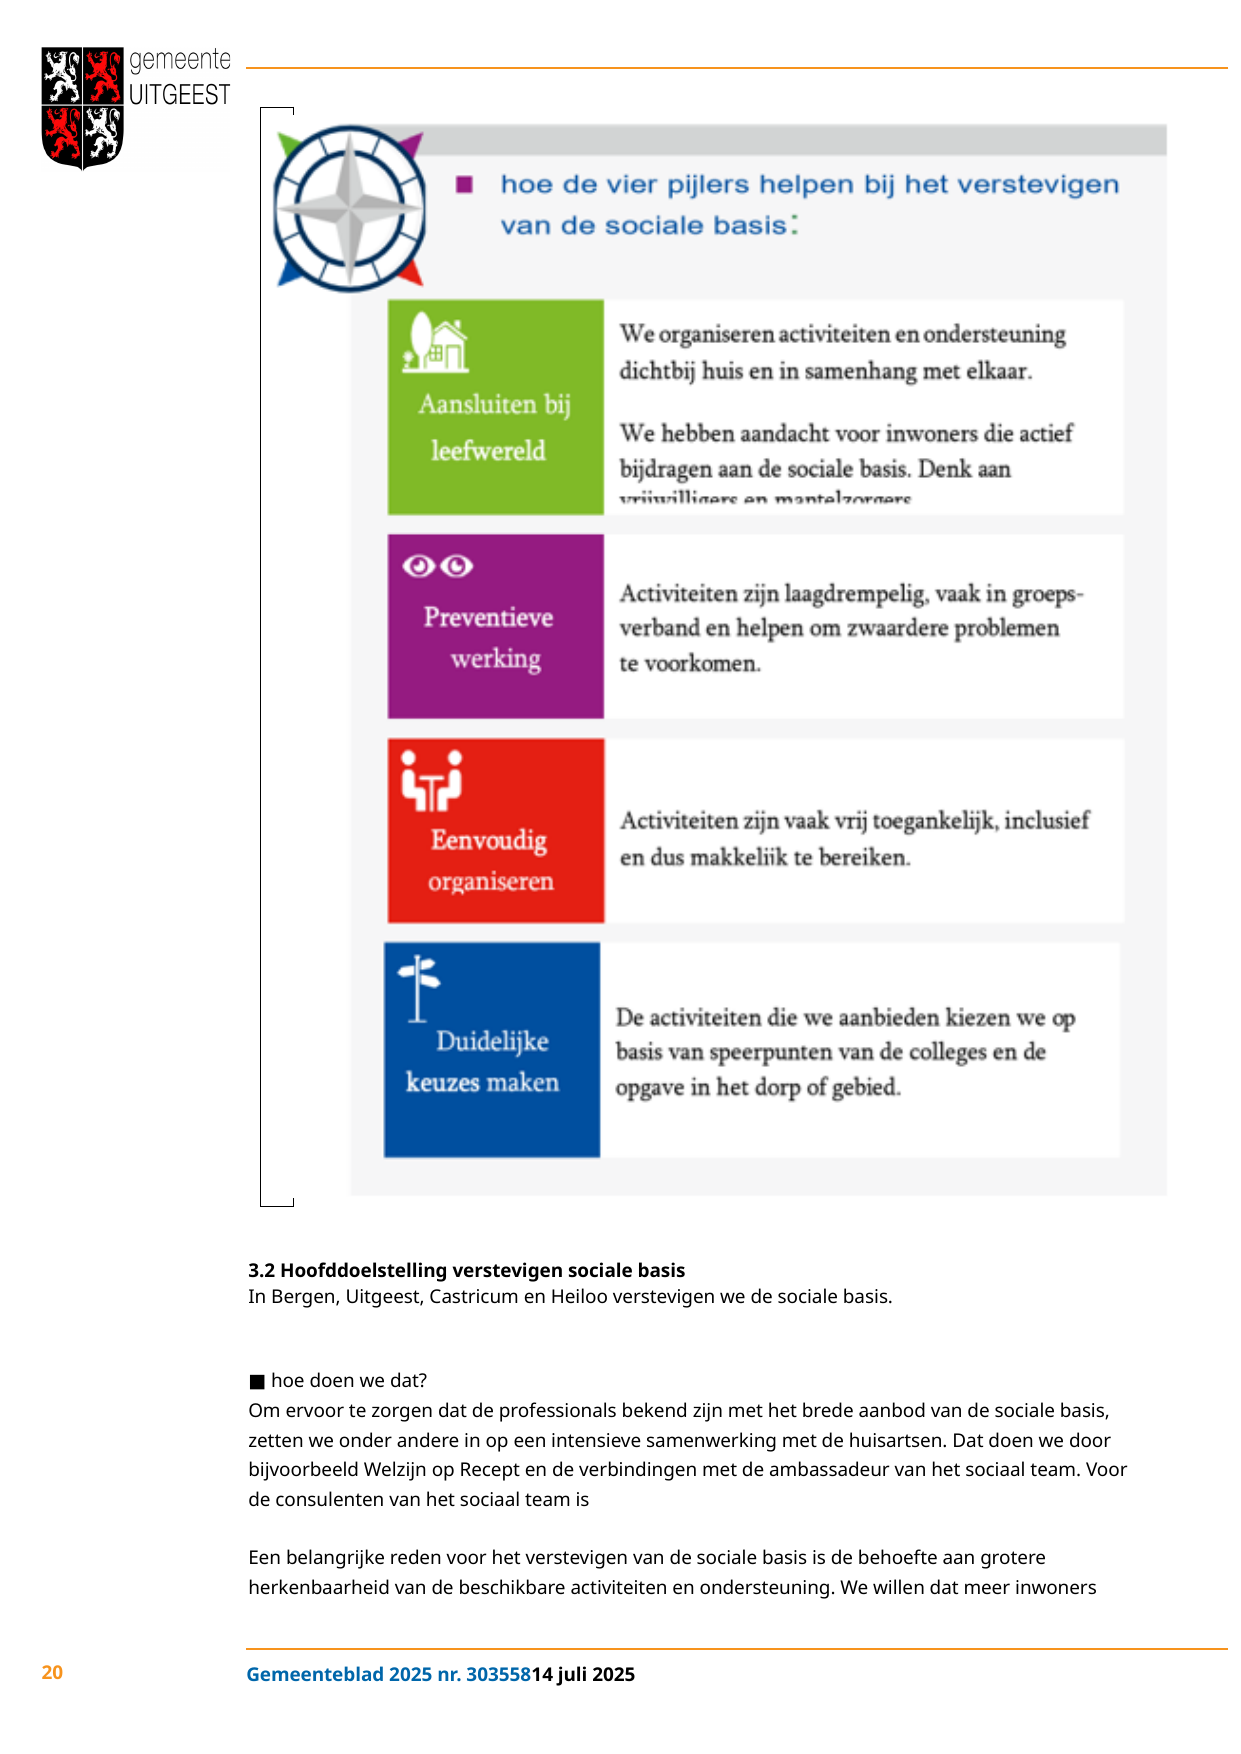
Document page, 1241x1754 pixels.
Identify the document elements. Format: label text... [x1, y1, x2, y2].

text Een belangrijke reden voor het verstevigen van de sociale basis is de behoefte aan grotere herkenbaarheid van de beschikbare activiteiten en ondersteuning. We willen dat meer inwoners [248, 1544, 1152, 1600]
table_cell ■ hoe doen we dat? Om ervoor te zorgen dat de professionals bekend zijn met het brede aanbod van de sociale basis, zetten we onder andere in op een intensieve samenwerking met de huisartsen. Dat doen we door bijvoorbeeld Welzijn op Recept en de verbindingen met de ambassadeur van het sociaal team. Voor de consulenten van het sociaal team is [248, 1368, 1152, 1512]
table_header [248, 1342, 1152, 1368]
picture [268, 115, 1173, 1198]
table_header In Bergen, Uitgeest, Castricum en Heiloo verstevigen we de sociale basis. [248, 1283, 1152, 1309]
text 3.2 Hoofddoelstelling verstevigen sociale basis [248, 1257, 1152, 1283]
picture [41, 47, 231, 172]
